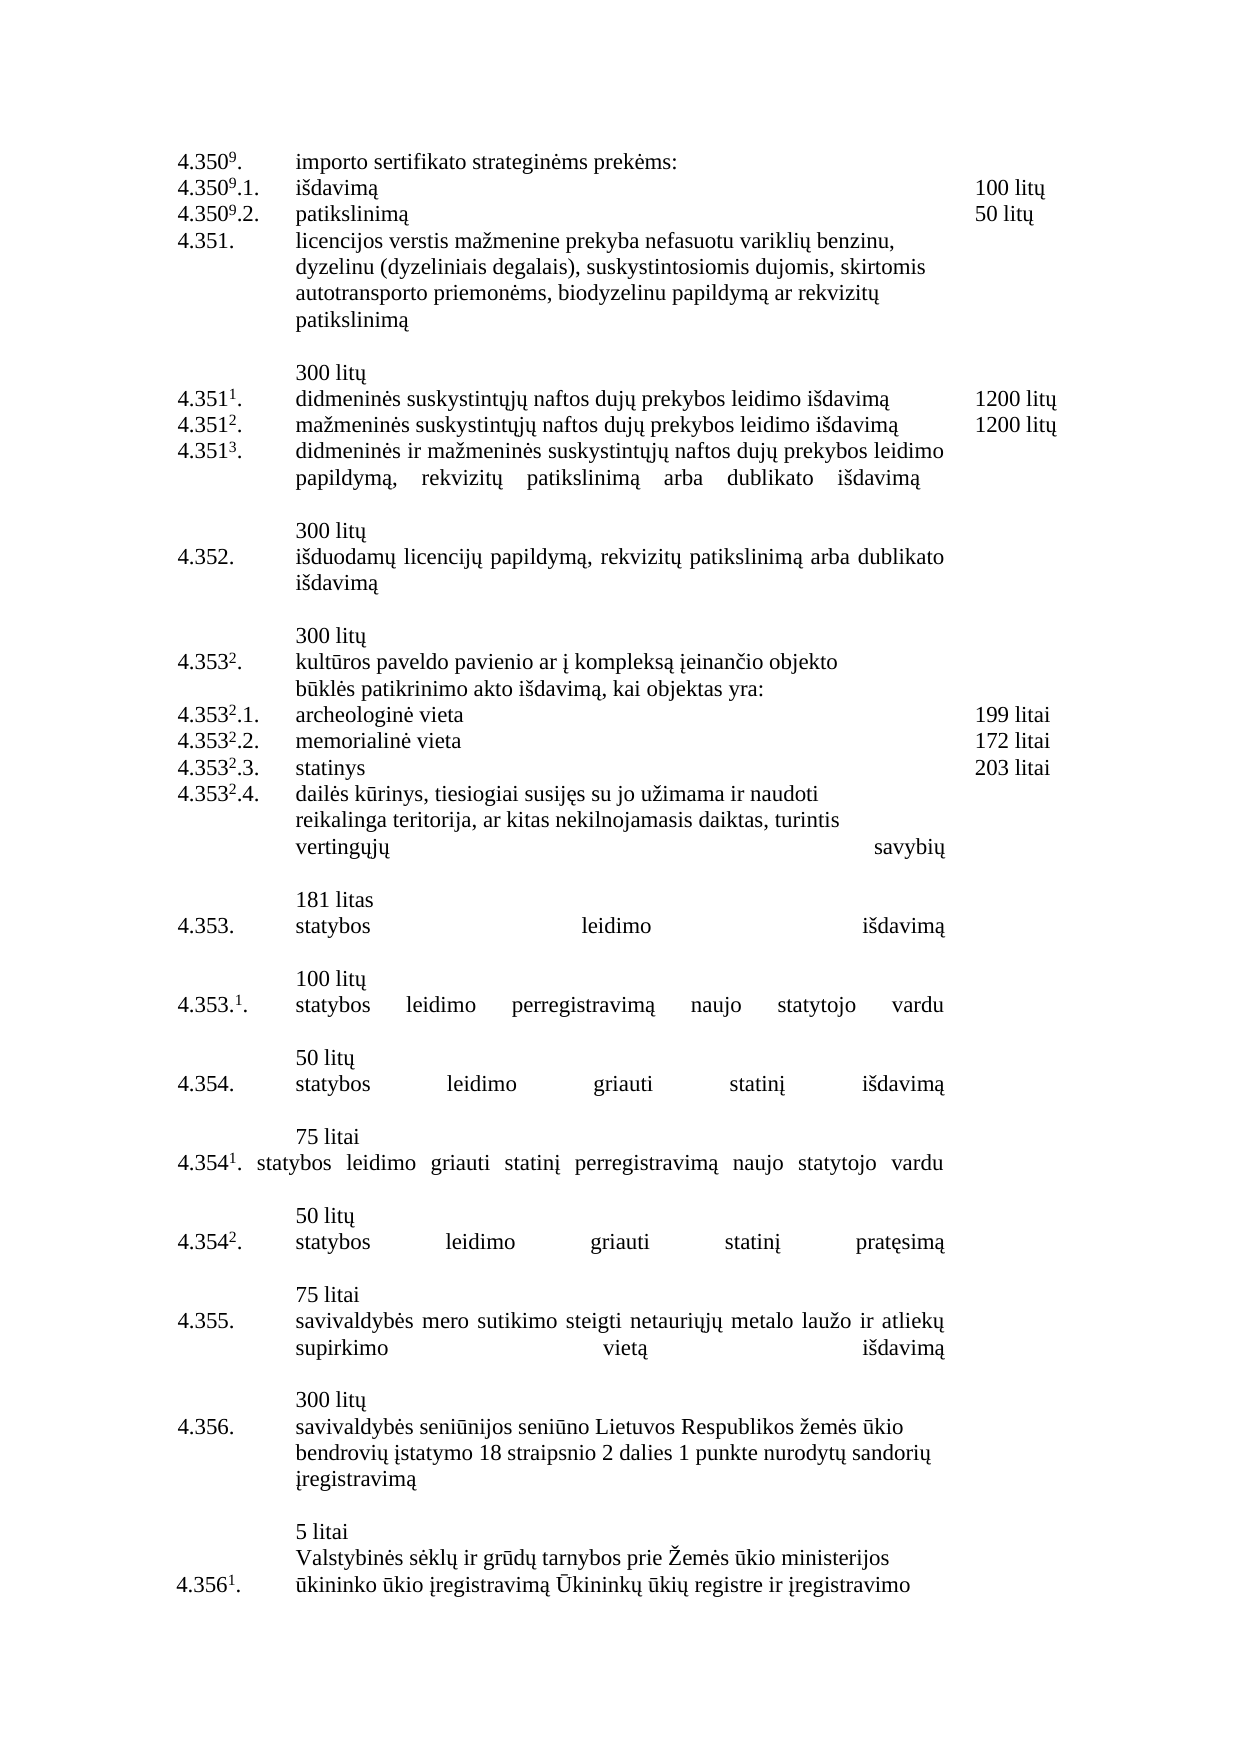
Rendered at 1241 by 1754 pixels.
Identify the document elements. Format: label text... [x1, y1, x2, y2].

text 4.3509.1. išdavimą 100 litų [177, 174, 1122, 200]
text 4.352. išduodamų licencijų papildymą, rekvizitų patikslinimą arba dublikato išdavimą 300 litų [177, 543, 945, 648]
text vertingųjų savybių 181 litas [295, 833, 945, 912]
text 4.3532.3. statinys 203 litai [177, 754, 1122, 780]
text 4.353.1. statybos leidimo perregistravimą naujo statytojo vardu 50 litų [177, 991, 945, 1070]
text 4.356. savivaldybės seniūnijos seniūno Lietuvos Respublikos žemės ūkio bendrovių įstatymo 18 straipsnio 2 dalies 1 punkte nurodytų sandorių įregistravimą 5 litai [177, 1413, 945, 1544]
text 4.3532.1. archeologinė vieta 199 litai [177, 701, 1122, 727]
text Valstybinės sėklų ir grūdų tarnybos prie Žemės ūkio ministerijos [177, 1544, 945, 1571]
text 4.3532. kultūros paveldo pavienio ar į kompleksą įeinančio objekto [177, 648, 1122, 675]
text 4.354. statybos leidimo griauti statinį išdavimą 75 litai [177, 1070, 945, 1149]
text 4.3532.2. memorialinė vieta 172 litai [177, 727, 1122, 754]
text 4.3509.2. patikslinimą 50 litų [177, 200, 1122, 227]
text 4.3513. didmeninės ir mažmeninės suskystintųjų naftos dujų prekybos leidimo papildymą, rekvizitų patikslinimą arba dublikato išdavimą 300 litų [177, 438, 945, 543]
text 4.3561. ūkininko ūkio įregistravimą Ūkininkų ūkių registre ir įregistravimo [176, 1571, 945, 1597]
text 4.3511. didmeninės suskystintųjų naftos dujų prekybos leidimo išdavimą 1200 litų [177, 385, 1122, 411]
text 4.3509. importo sertifikato strateginėms prekėms: [177, 148, 1122, 174]
text 4.3512. mažmeninės suskystintųjų naftos dujų prekybos leidimo išdavimą 1200 litų [177, 411, 1122, 438]
text 4.353. statybos leidimo išdavimą 100 litų [177, 912, 945, 991]
text 4.351. licencijos verstis mažmenine prekyba nefasuotu variklių benzinu, dyzelinu (dyzeliniais degalais), suskystintosiomis dujomis, skirtomis autotransporto priemonėms, biodyzelinu papildymą ar rekvizitų patikslinimą 300 litų [177, 227, 945, 385]
text reikalinga teritorija, ar kitas nekilnojamasis daiktas, turintis [177, 807, 1122, 833]
text 4.355. savivaldybės mero sutikimo steigti netauriųjų metalo laužo ir atliekų supirkimo vietą išdavimą 300 litų [177, 1307, 945, 1413]
text 4.3541. statybos leidimo griauti statinį perregistravimą naujo statytojo vardu 50 litų [177, 1149, 945, 1228]
text 4.3532.4. dailės kūrinys, tiesiogiai susijęs su jo užimama ir naudoti [177, 780, 1122, 807]
text būklės patikrinimo akto išdavimą, kai objektas yra: [177, 675, 1122, 701]
text 4.3542. statybos leidimo griauti statinį pratęsimą 75 litai [177, 1228, 945, 1307]
